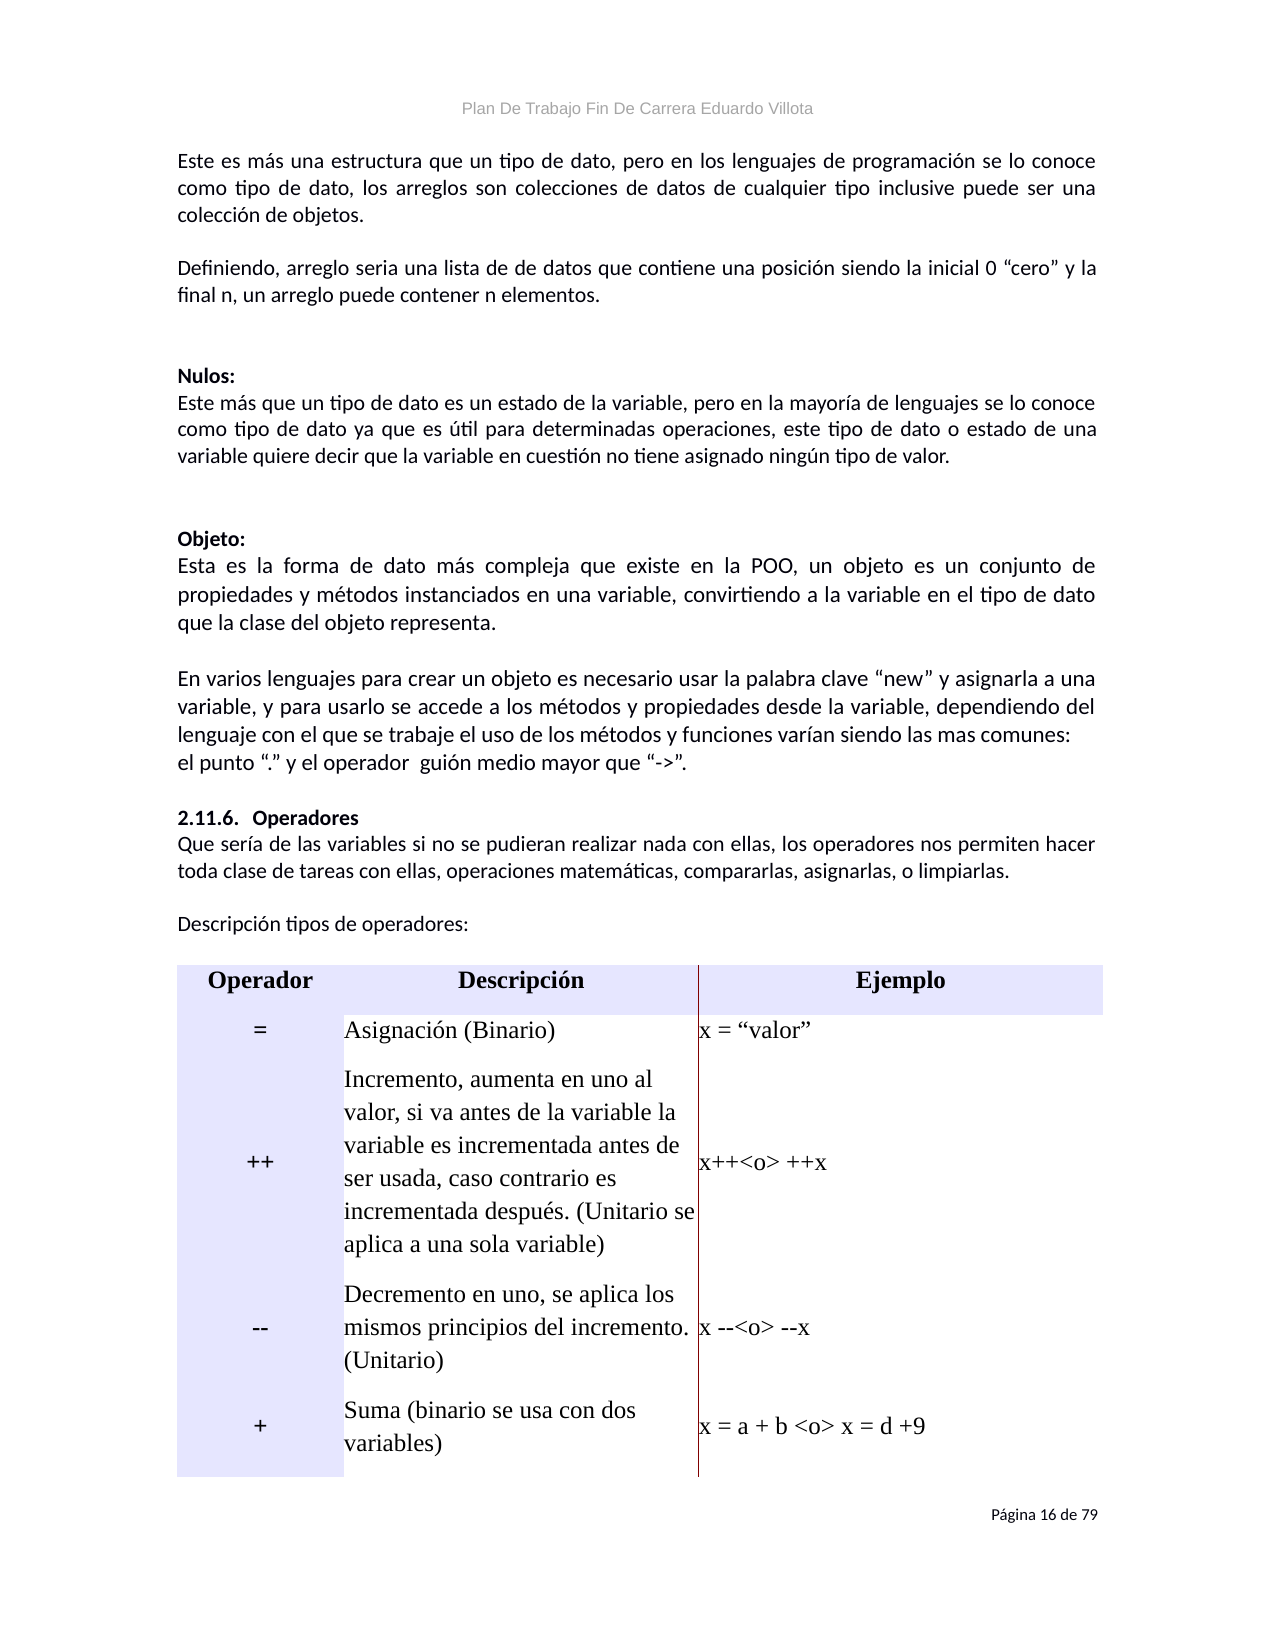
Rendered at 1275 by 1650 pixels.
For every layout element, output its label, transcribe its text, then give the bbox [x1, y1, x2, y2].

text Definiendo, arreglo seria una lista de de datos que contiene una posición siendo la inicial 0 “cero” y la final n, un arreglo puede contener n elementos. [177, 254, 1098, 308]
table_header Ejemplo [699, 965, 1103, 1015]
table_cell = [177, 1015, 344, 1064]
table_cell Incremento, aumenta en uno al valor, si va antes de la variable la variable es incrementada antes de ser usada, caso contrario es incrementada después. (Unitario se aplica a una sola variable) [344, 1064, 698, 1279]
table_cell x --<o> --x [699, 1279, 1103, 1395]
text Nulos: [177, 362, 1098, 389]
table_cell Asignación (Binario) [344, 1015, 698, 1064]
text Esta es la forma de dato más compleja que existe en la POO, un objeto es un conjunto de propiedades y métodos instanciados en una variable, convirtiendo a la variable en el tipo de dato que la clase del objeto representa. [177, 552, 1098, 636]
text Este es más una estructura que un tipo de dato, pero en los lenguajes de programación se lo conoce como tipo de dato, los arreglos son colecciones de datos de cualquier tipo inclusive puede ser una colección de objetos. [177, 148, 1098, 228]
table_cell x = a + b <o> x = d +9 [699, 1395, 1103, 1477]
text el punto “.” y el operador guión medio mayor que “->”. [177, 748, 1098, 776]
table_cell x = “valor” [699, 1015, 1103, 1064]
text Este más que un tipo de dato es un estado de la variable, pero en la mayoría de lenguajes se lo conoce como tipo de dato ya que es útil para determinadas operaciones, este tipo de dato o estado de una variable quiere decir que la variable en cuestión no tiene asignado ningún tipo de valor. [177, 389, 1098, 469]
text Descripción tipos de operadores: [177, 911, 1098, 937]
text Objeto: [177, 525, 1098, 552]
table_cell x++<o> ++x [699, 1064, 1103, 1279]
table_cell + [177, 1395, 344, 1477]
table_cell ++ [177, 1064, 344, 1279]
table_header Descripción [344, 965, 698, 1015]
table_cell -- [177, 1279, 344, 1395]
text 2.11.6. Operadores [177, 804, 1098, 831]
text En varios lenguajes para crear un objeto es necesario usar la palabra clave “new” y asignarla a una variable, y para usarlo se accede a los métodos y propiedades desde la variable, dependiendo del lenguaje con el que se trabaje el uso de los métodos y funciones varían siendo las mas comunes: [177, 664, 1098, 748]
table_cell Decremento en uno, se aplica los mismos principios del incremento. (Unitario) [344, 1279, 698, 1395]
table_header Operador [177, 965, 344, 1015]
text Que sería de las variables si no se pudieran realizar nada con ellas, los operadores nos permiten hacer toda clase de tareas con ellas, operaciones matemáticas, compararlas, asignarlas, o limpiarlas. [177, 831, 1098, 884]
table_cell Suma (binario se usa con dos variables) [344, 1395, 698, 1477]
